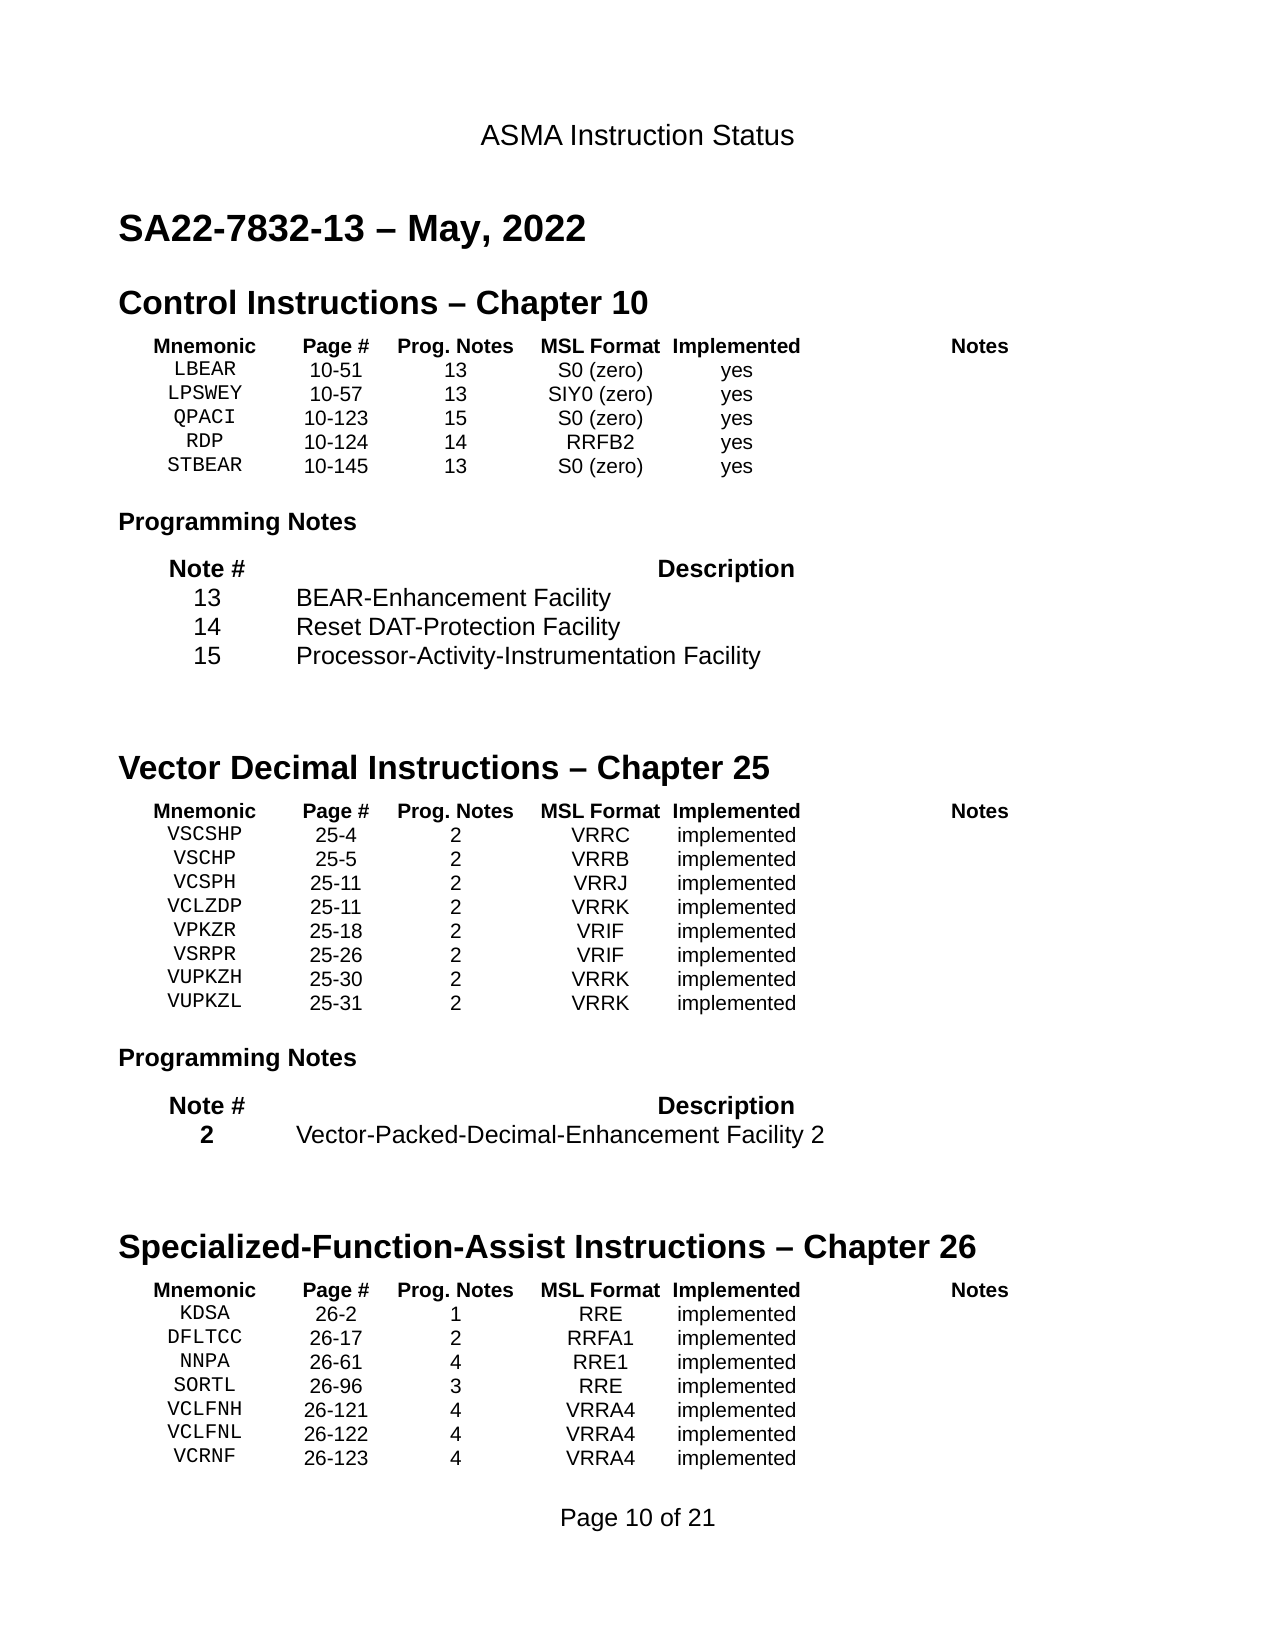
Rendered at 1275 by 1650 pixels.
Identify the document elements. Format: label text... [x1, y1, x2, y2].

table_cell implemented [671, 1374, 803, 1398]
table_cell 25-4 [291, 823, 381, 847]
table_cell VSCSHP [118, 823, 291, 847]
table_cell 2 [381, 823, 530, 847]
table_cell VSRPR [118, 943, 291, 967]
table_cell [803, 943, 1157, 967]
table_cell [803, 847, 1157, 871]
table_cell [803, 967, 1157, 991]
table_cell VCRNF [118, 1446, 291, 1469]
table_header Notes [803, 334, 1157, 358]
table_cell [803, 895, 1157, 919]
table_cell 10-123 [291, 406, 381, 430]
table_cell 2 [381, 967, 530, 991]
table_cell VRIF [530, 919, 671, 943]
table_cell 2 [381, 895, 530, 919]
table_cell LPSWEY [118, 382, 291, 406]
table_cell SIY0 (zero) [530, 382, 671, 406]
table_cell [803, 1422, 1157, 1446]
table_cell 2 [381, 943, 530, 967]
table_cell [803, 382, 1157, 406]
table_cell 25-30 [291, 967, 381, 991]
table_header Description [296, 1091, 1157, 1119]
table_cell 13 [381, 454, 530, 478]
table_header MSL Format [530, 334, 671, 358]
table_cell VUPKZL [118, 991, 291, 1014]
table_cell 25-11 [291, 895, 381, 919]
table_cell 2 [381, 919, 530, 943]
table_cell yes [671, 406, 803, 430]
table_cell RRE1 [530, 1350, 671, 1374]
table_cell VRRK [530, 967, 671, 991]
table_cell 26-121 [291, 1398, 381, 1422]
table_cell 1 [381, 1302, 530, 1326]
table_cell [803, 430, 1157, 454]
table_cell implemented [671, 1350, 803, 1374]
table_cell VCSPH [118, 871, 291, 895]
table_cell [803, 1326, 1157, 1350]
table_cell 25-11 [291, 871, 381, 895]
table_cell VRRK [530, 991, 671, 1014]
table_cell SORTL [118, 1374, 291, 1398]
table_header Page # [291, 334, 381, 358]
table_cell VSCHP [118, 847, 291, 871]
table_cell Reset DAT-Protection Facility [296, 612, 1157, 641]
table_cell VRRA4 [530, 1422, 671, 1446]
table_cell yes [671, 358, 803, 382]
table_cell yes [671, 454, 803, 478]
table_cell [803, 1398, 1157, 1422]
table_header MSL Format [530, 1278, 671, 1302]
table_cell VRRK [530, 895, 671, 919]
table_header Notes [803, 1278, 1157, 1302]
table_cell implemented [671, 943, 803, 967]
table_cell RRE [530, 1374, 671, 1398]
table_cell S0 (zero) [530, 454, 671, 478]
table_cell 2 [381, 871, 530, 895]
table_cell implemented [671, 823, 803, 847]
table_cell 26-123 [291, 1446, 381, 1469]
subtitle Specialized-Function-Assist Instructions – Chapter 26 [118, 1227, 1157, 1265]
table_cell implemented [671, 1326, 803, 1350]
table_cell 10-51 [291, 358, 381, 382]
table_header Page # [291, 799, 381, 823]
table_cell [803, 1446, 1157, 1469]
table_cell QPACI [118, 406, 291, 430]
table_cell VRRJ [530, 871, 671, 895]
table_cell VCLFNL [118, 1422, 291, 1446]
table_cell implemented [671, 1302, 803, 1326]
table_cell [803, 871, 1157, 895]
table_cell [803, 823, 1157, 847]
table_cell [803, 991, 1157, 1014]
subtitle SA22-7832-13 – May, 2022 [118, 206, 1157, 250]
table_cell VPKZR [118, 919, 291, 943]
table_header Notes [803, 799, 1157, 823]
table_cell implemented [671, 967, 803, 991]
table_cell VRRA4 [530, 1446, 671, 1469]
table_header Implemented [671, 334, 803, 358]
table_header MSL Format [530, 799, 671, 823]
table_cell 25-31 [291, 991, 381, 1014]
table_cell VRRA4 [530, 1398, 671, 1422]
table_cell Processor-Activity-Instrumentation Facility [296, 641, 1157, 669]
table_cell 10-145 [291, 454, 381, 478]
table_cell RRE [530, 1302, 671, 1326]
table_cell 26-122 [291, 1422, 381, 1446]
table_cell RRFA1 [530, 1326, 671, 1350]
table_cell VCLFNH [118, 1398, 291, 1422]
table_cell implemented [671, 1398, 803, 1422]
table_cell 13 [118, 583, 296, 612]
table_cell S0 (zero) [530, 406, 671, 430]
table_cell implemented [671, 991, 803, 1014]
table_cell [803, 1374, 1157, 1398]
table_cell VRRC [530, 823, 671, 847]
table_cell RRFB2 [530, 430, 671, 454]
table_cell 26-96 [291, 1374, 381, 1398]
table_header Prog. Notes [381, 334, 530, 358]
table_cell VRIF [530, 943, 671, 967]
table_cell 14 [381, 430, 530, 454]
table_cell 2 [381, 991, 530, 1014]
table_cell VRRB [530, 847, 671, 871]
table_cell 15 [381, 406, 530, 430]
table_cell implemented [671, 847, 803, 871]
table_header Prog. Notes [381, 799, 530, 823]
table_header Implemented [671, 1278, 803, 1302]
table_cell [803, 919, 1157, 943]
table_cell 14 [118, 612, 296, 641]
table_cell STBEAR [118, 454, 291, 478]
table_header Implemented [671, 799, 803, 823]
table_cell S0 (zero) [530, 358, 671, 382]
table_header Page # [291, 1278, 381, 1302]
table_cell KDSA [118, 1302, 291, 1326]
table_cell 25-26 [291, 943, 381, 967]
table_cell 2 [118, 1120, 296, 1148]
table_cell 26-61 [291, 1350, 381, 1374]
table_cell 13 [381, 382, 530, 406]
table_header Note # [118, 1091, 296, 1119]
table_cell 10-57 [291, 382, 381, 406]
table_cell [803, 1302, 1157, 1326]
table_cell yes [671, 382, 803, 406]
table_cell implemented [671, 1422, 803, 1446]
table_header Note # [118, 554, 296, 583]
table_cell 2 [381, 1326, 530, 1350]
text Programming Notes [118, 507, 1157, 536]
table_cell [803, 406, 1157, 430]
table_cell implemented [671, 1446, 803, 1469]
table_cell 4 [381, 1422, 530, 1446]
table_cell 25-18 [291, 919, 381, 943]
table_cell 10-124 [291, 430, 381, 454]
table_cell 2 [381, 847, 530, 871]
table_cell 26-2 [291, 1302, 381, 1326]
table_cell 4 [381, 1446, 530, 1469]
table_cell 4 [381, 1350, 530, 1374]
table_cell [803, 1350, 1157, 1374]
table_cell [803, 358, 1157, 382]
table_cell DFLTCC [118, 1326, 291, 1350]
table_cell 4 [381, 1398, 530, 1422]
text Programming Notes [118, 1043, 1157, 1072]
table_cell 26-17 [291, 1326, 381, 1350]
table_cell BEAR-Enhancement Facility [296, 583, 1157, 612]
table_cell implemented [671, 871, 803, 895]
table_cell 3 [381, 1374, 530, 1398]
table_cell 15 [118, 641, 296, 669]
table_header Mnemonic [118, 799, 291, 823]
subtitle Vector Decimal Instructions – Chapter 25 [118, 748, 1157, 786]
table_header Mnemonic [118, 334, 291, 358]
table_cell implemented [671, 919, 803, 943]
table_cell 25-5 [291, 847, 381, 871]
table_header Mnemonic [118, 1278, 291, 1302]
table_cell Vector-Packed-Decimal-Enhancement Facility 2 [296, 1120, 1157, 1148]
table_cell [803, 454, 1157, 478]
table_cell yes [671, 430, 803, 454]
table_cell 13 [381, 358, 530, 382]
table_cell RDP [118, 430, 291, 454]
table_header Description [296, 554, 1157, 583]
table_cell VUPKZH [118, 967, 291, 991]
table_cell NNPA [118, 1350, 291, 1374]
table_header Prog. Notes [381, 1278, 530, 1302]
table_cell LBEAR [118, 358, 291, 382]
table_cell implemented [671, 895, 803, 919]
table_cell VCLZDP [118, 895, 291, 919]
subtitle Control Instructions – Chapter 10 [118, 283, 1157, 322]
